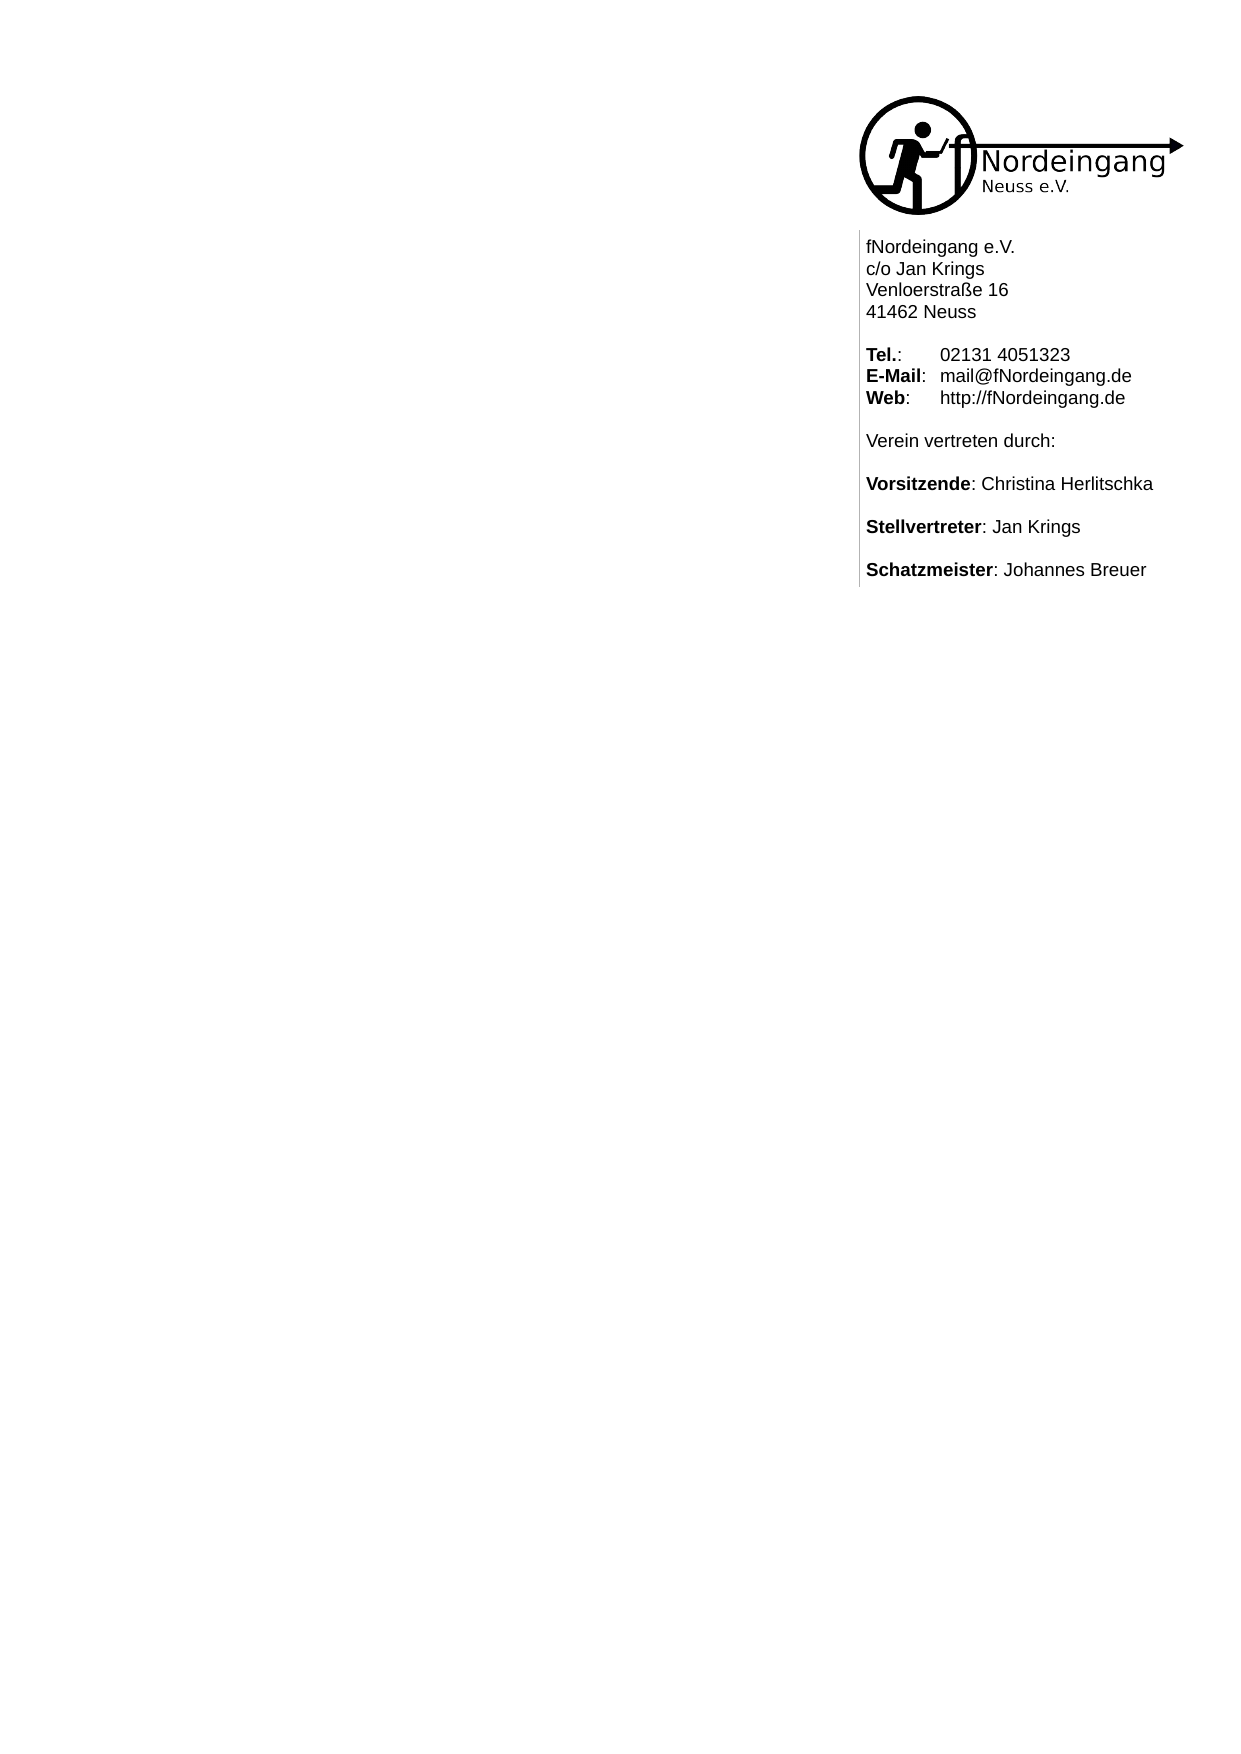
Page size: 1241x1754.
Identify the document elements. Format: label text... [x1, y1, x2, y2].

text c/o Jan Krings [866, 257, 1189, 279]
text Vorsitzende: Christina Herlitschka [866, 473, 1189, 494]
text 41462 Neuss [866, 301, 1189, 322]
text Web: http://fNordeingang.de [866, 387, 1189, 408]
text fNordeingang e.V. [866, 236, 1189, 257]
text Schatzmeister: Johannes Breuer [866, 559, 1189, 581]
picture [859, 96, 1184, 215]
text Venloerstraße 16 [866, 279, 1189, 301]
text Verein vertreten durch: [866, 430, 1189, 451]
text Stellvertreter: Jan Krings [866, 516, 1189, 538]
text Tel.: 02131 4051323 [866, 344, 1189, 365]
text E-Mail: mail@fNordeingang.de [866, 365, 1189, 387]
